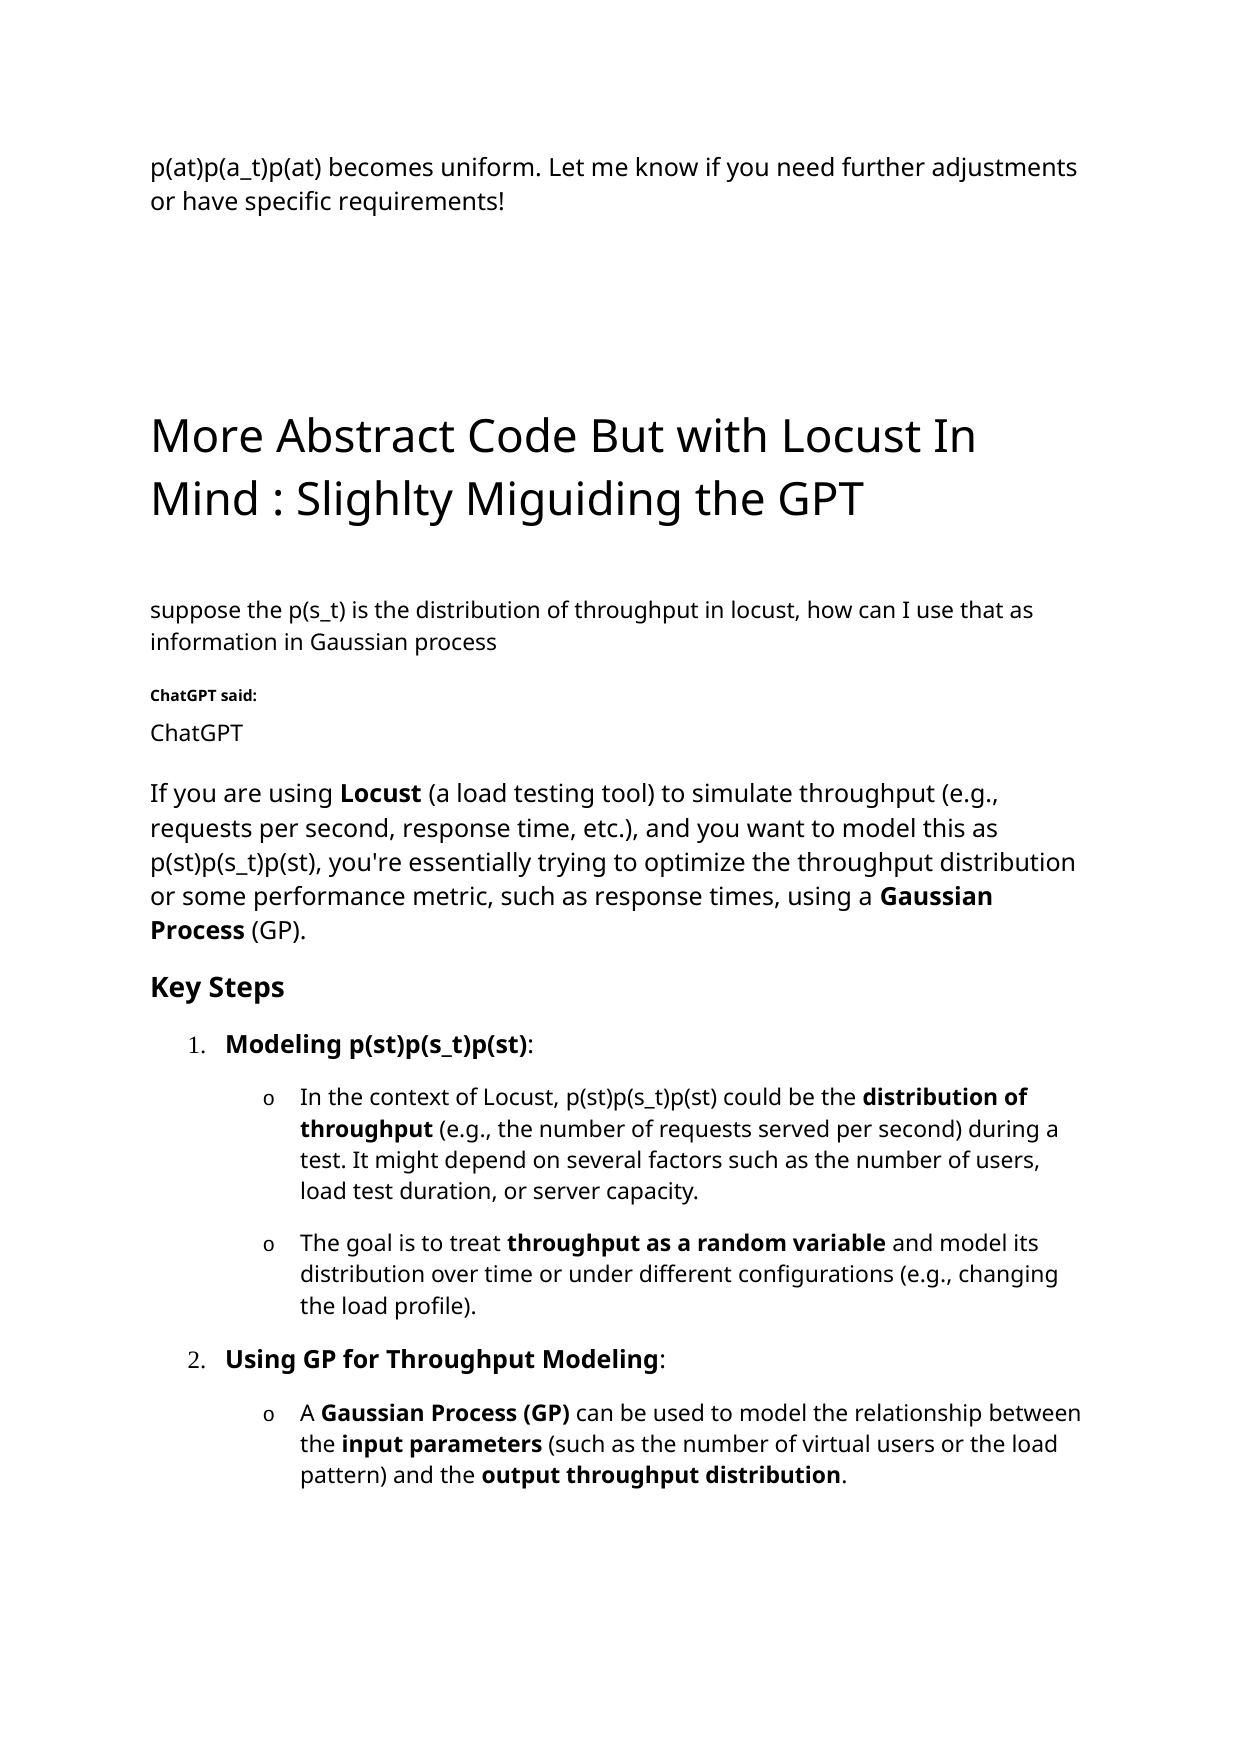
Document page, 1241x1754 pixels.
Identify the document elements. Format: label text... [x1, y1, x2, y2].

list Modeling p(st)p(s_t)p(st​): [187, 1026, 1090, 1061]
list The goal is to treat throughput as a random variable and model its distribution over time or under different configurations (e.g., changing the load profile). [262, 1227, 1090, 1321]
text More Abstract Code But with Locust In Mind : Slighlty Miguiding the GPT [150, 404, 1090, 528]
subtitle Key Steps [150, 967, 1090, 1006]
text p(at)p(a_t)p(at​) becomes uniform. Let me know if you need further adjustments or have specific requirements! [150, 150, 1090, 218]
text If you are using Locust (a load testing tool) to simulate throughput (e.g., requests per second, response time, etc.), and you want to model this as p(st)p(s_t)p(st​), you're essentially trying to optimize the throughput distribution or some performance metric, such as response times, using a Gaussian Process (GP). [150, 776, 1090, 946]
list A Gaussian Process (GP) can be used to model the relationship between the input parameters (such as the number of virtual users or the load pattern) and the output throughput distribution. [262, 1397, 1090, 1490]
list Using GP for Throughput Modeling: [187, 1342, 1090, 1376]
text suppose the p(s_t) is the distribution of throughput in locust, how can I use that as information in Gaussian process [150, 594, 1090, 657]
list In the context of Locust, p(st)p(s_t)p(st​) could be the distribution of throughput (e.g., the number of requests served per second) during a test. It might depend on several factors such as the number of users, load test duration, or server capacity. [262, 1081, 1090, 1206]
text ChatGPT [150, 717, 1090, 748]
subtitle ChatGPT said: [150, 685, 1090, 706]
